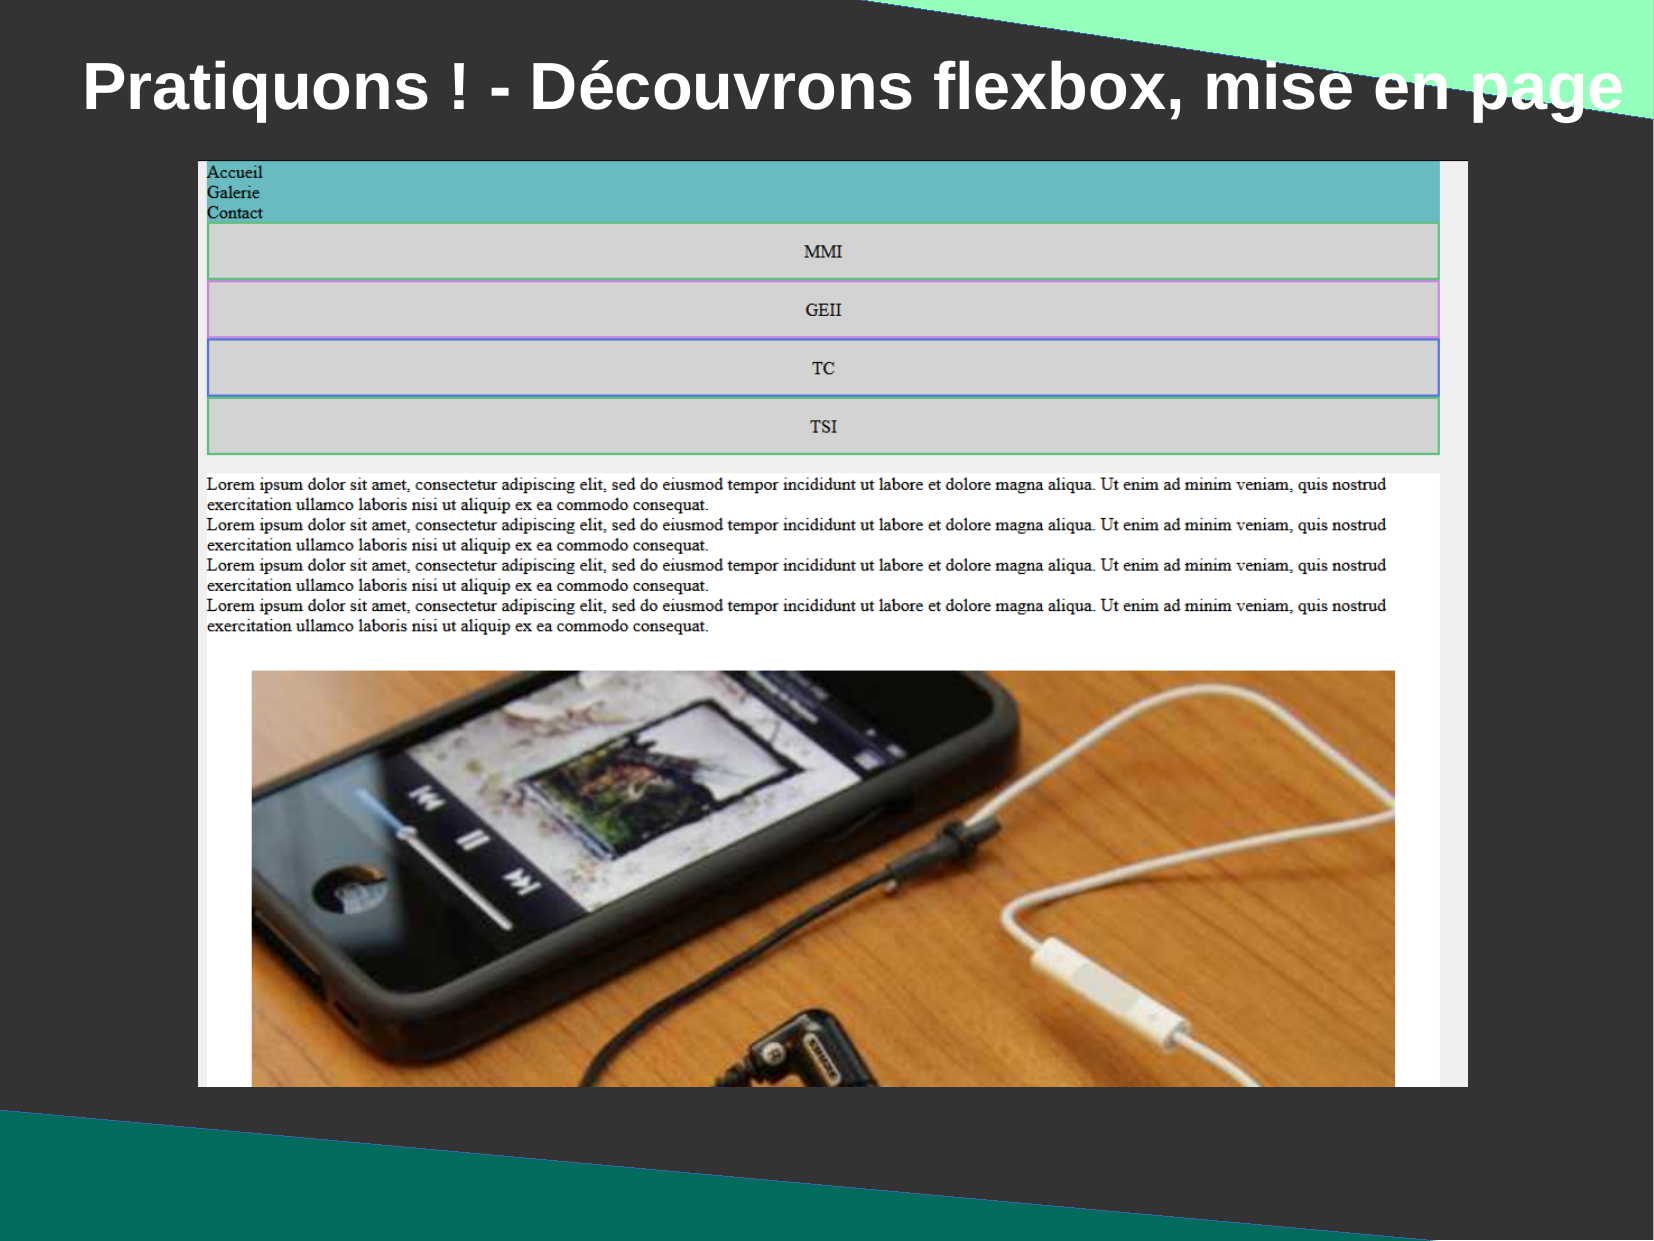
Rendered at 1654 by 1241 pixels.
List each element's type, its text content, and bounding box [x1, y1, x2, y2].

title Pratiquons ! - Découvrons flexbox, mise en page [82, 49, 1630, 142]
picture [198, 160, 1468, 1087]
text_box [861, 0, 1654, 120]
